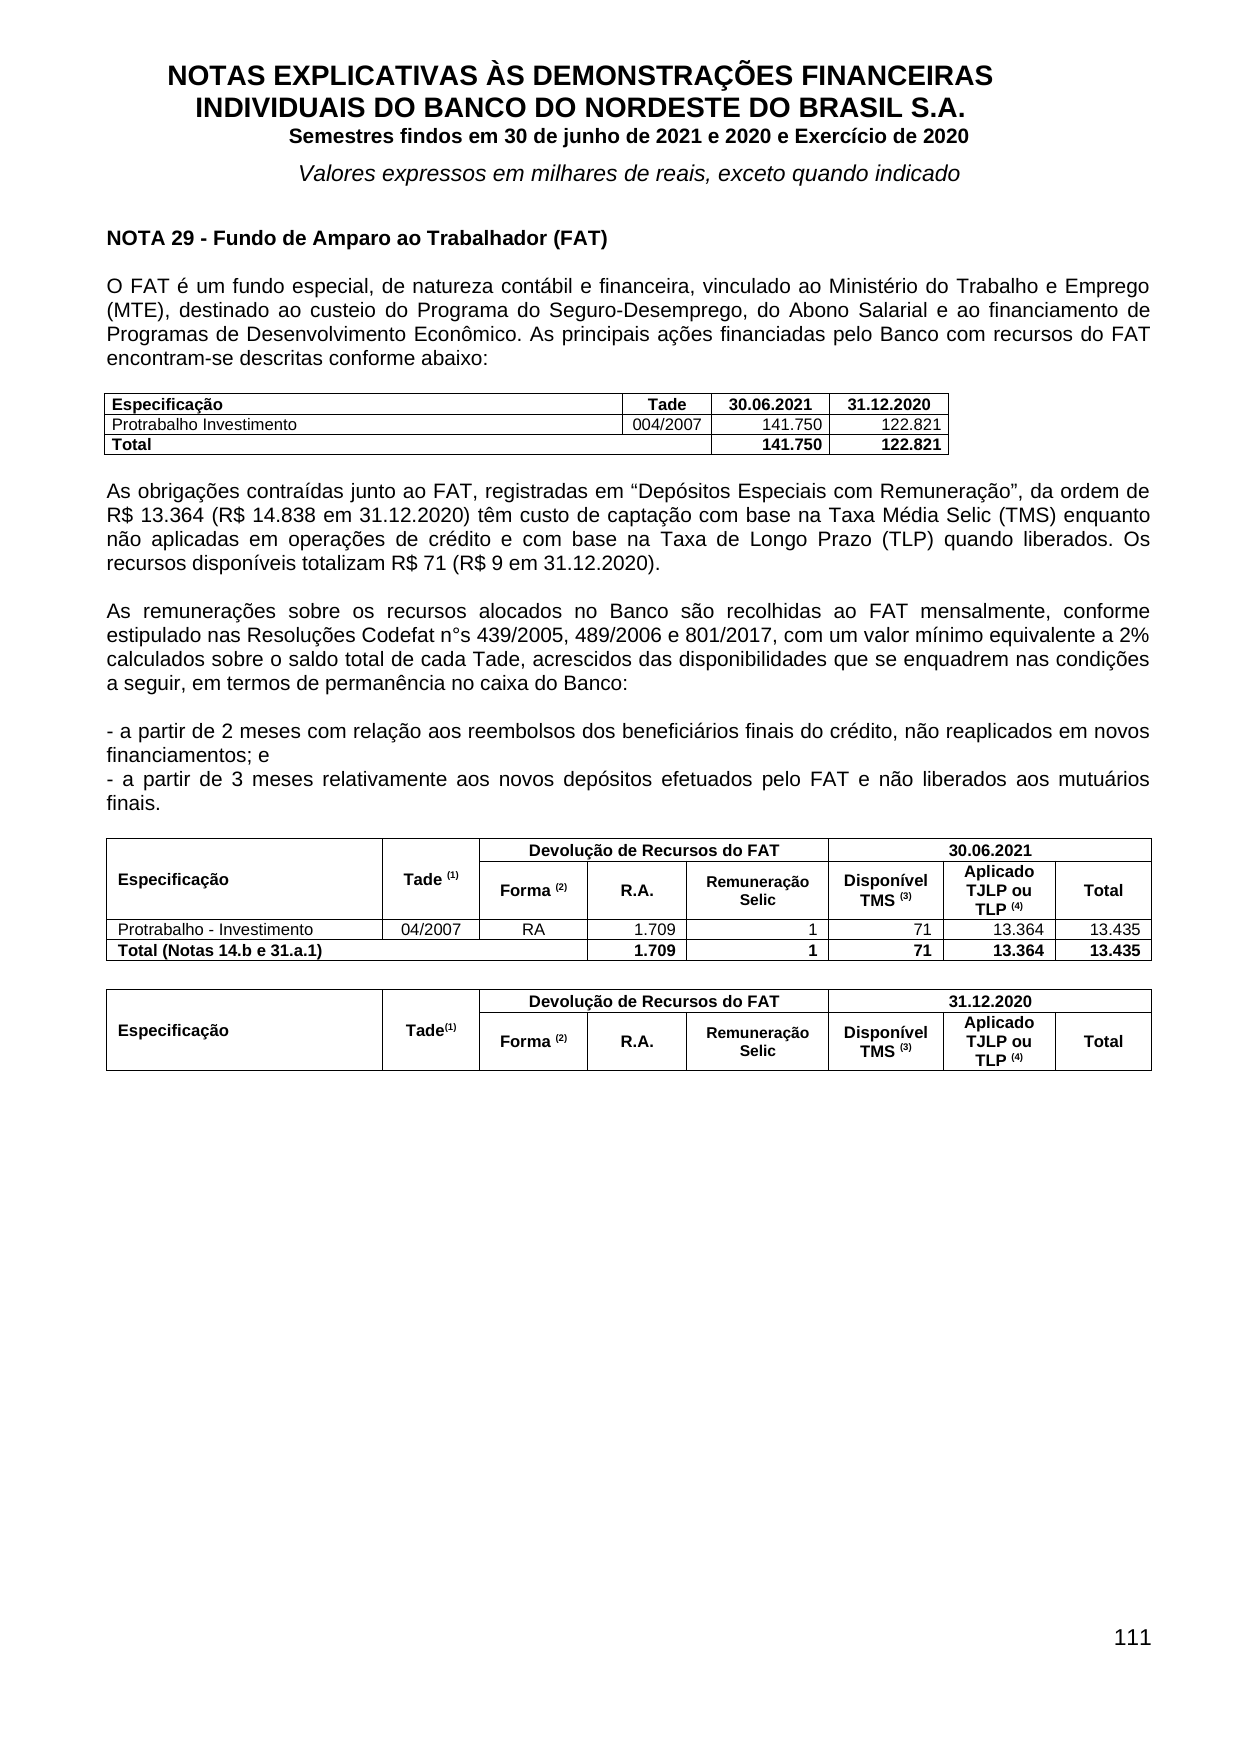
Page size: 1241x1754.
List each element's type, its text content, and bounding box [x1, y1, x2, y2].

table_header 31.12.2020 [829, 990, 1151, 1012]
table_cell Disponível TMS (3) [829, 862, 943, 919]
table_cell Disponível TMS (3) [829, 1013, 943, 1070]
table_cell Forma (2) [480, 1013, 587, 1070]
table_cell Total [1056, 1013, 1151, 1070]
table_header Especificação [107, 839, 382, 919]
table_cell Remuneração Selic [687, 862, 828, 919]
table_cell 1 [687, 940, 828, 959]
table_cell 122.821 [830, 415, 948, 434]
table_cell 141.750 [712, 415, 829, 434]
table_cell RA [480, 920, 587, 939]
table_cell Total [1056, 862, 1151, 919]
table_header Especificação [107, 990, 382, 1070]
table_cell Remuneração Selic [687, 1013, 828, 1070]
table_header 30.06.2021 [712, 394, 829, 413]
subtitle O FAT é um fundo especial, de natureza contábil e financeira, vinculado ao Ministério do Trabalho e Emprego (MTE), destinado ao custeio do Programa do Seguro-Desemprego, do Abono Salarial e ao financiamento de Programas de Desenvolvimento Econômico. As principais ações financiadas pelo Banco com recursos do FAT encontram-se descritas conforme abaixo: [106, 273, 1152, 369]
table_cell 04/2007 [383, 920, 479, 939]
table_cell 122.821 [830, 435, 948, 454]
table_cell Aplicado TJLP ou TLP (4) [944, 1013, 1055, 1070]
table_cell 1.709 [588, 920, 686, 939]
table_cell 1 [687, 920, 828, 939]
table_cell Protrabalho Investimento [105, 415, 622, 434]
table_header Tade(1) [383, 990, 479, 1070]
table_cell Aplicado TJLP ou TLP (4) [944, 862, 1055, 919]
table_cell Total (Notas 14.b e 31.a.1) [107, 940, 587, 959]
table_cell 1.709 [588, 940, 686, 959]
text As obrigações contraídas junto ao FAT, registradas em “Depósitos Especiais com Remuneração”, da ordem de R$ 13.364 (R$ 14.838 em 31.12.2020) têm custo de captação com base na Taxa Média Selic (TMS) enquanto não aplicadas em operações de crédito e com base na Taxa de Longo Prazo (TLP) quando liberados. Os recursos disponíveis totalizam R$ 71 (R$ 9 em 31.12.2020). [106, 479, 1152, 575]
text - a partir de 2 meses com relação aos reembolsos dos beneficiários finais do crédito, não reaplicados em novos financiamentos; e [106, 718, 1152, 766]
table_header 30.06.2021 [829, 839, 1151, 861]
table_cell 13.364 [944, 920, 1055, 939]
table_cell Forma (2) [480, 862, 587, 919]
table_cell 13.435 [1056, 940, 1151, 959]
table_header 31.12.2020 [830, 394, 948, 413]
table_cell 141.750 [712, 435, 829, 454]
table_cell R.A. [588, 1013, 686, 1070]
table_header Tade (1) [383, 839, 479, 919]
subtitle NOTA 29 - Fundo de Amparo ao Trabalhador (FAT) [106, 226, 1152, 249]
table_header Especificação [105, 394, 622, 413]
table_cell 71 [829, 920, 943, 939]
table_cell Protrabalho - Investimento [107, 920, 382, 939]
text As remunerações sobre os recursos alocados no Banco são recolhidas ao FAT mensalmente, conforme estipulado nas Resoluções Codefat n°s 439/2005, 489/2006 e 801/2017, com um valor mínimo equivalente a 2% calculados sobre o saldo total de cada Tade, acrescidos das disponibilidades que se enquadrem nas condições a seguir, em termos de permanência no caixa do Banco: [106, 599, 1152, 694]
text - a partir de 3 meses relativamente aos novos depósitos efetuados pelo FAT e não liberados aos mutuários finais. [106, 766, 1152, 814]
table_header Tade [623, 394, 711, 413]
table_cell 004/2007 [623, 415, 711, 434]
table_cell 13.435 [1056, 920, 1151, 939]
table_cell 13.364 [944, 940, 1055, 959]
table_cell 71 [829, 940, 943, 959]
table_cell Total [105, 435, 711, 454]
table_cell R.A. [588, 862, 686, 919]
table_header Devolução de Recursos do FAT [480, 990, 828, 1012]
table_header Devolução de Recursos do FAT [480, 839, 828, 861]
